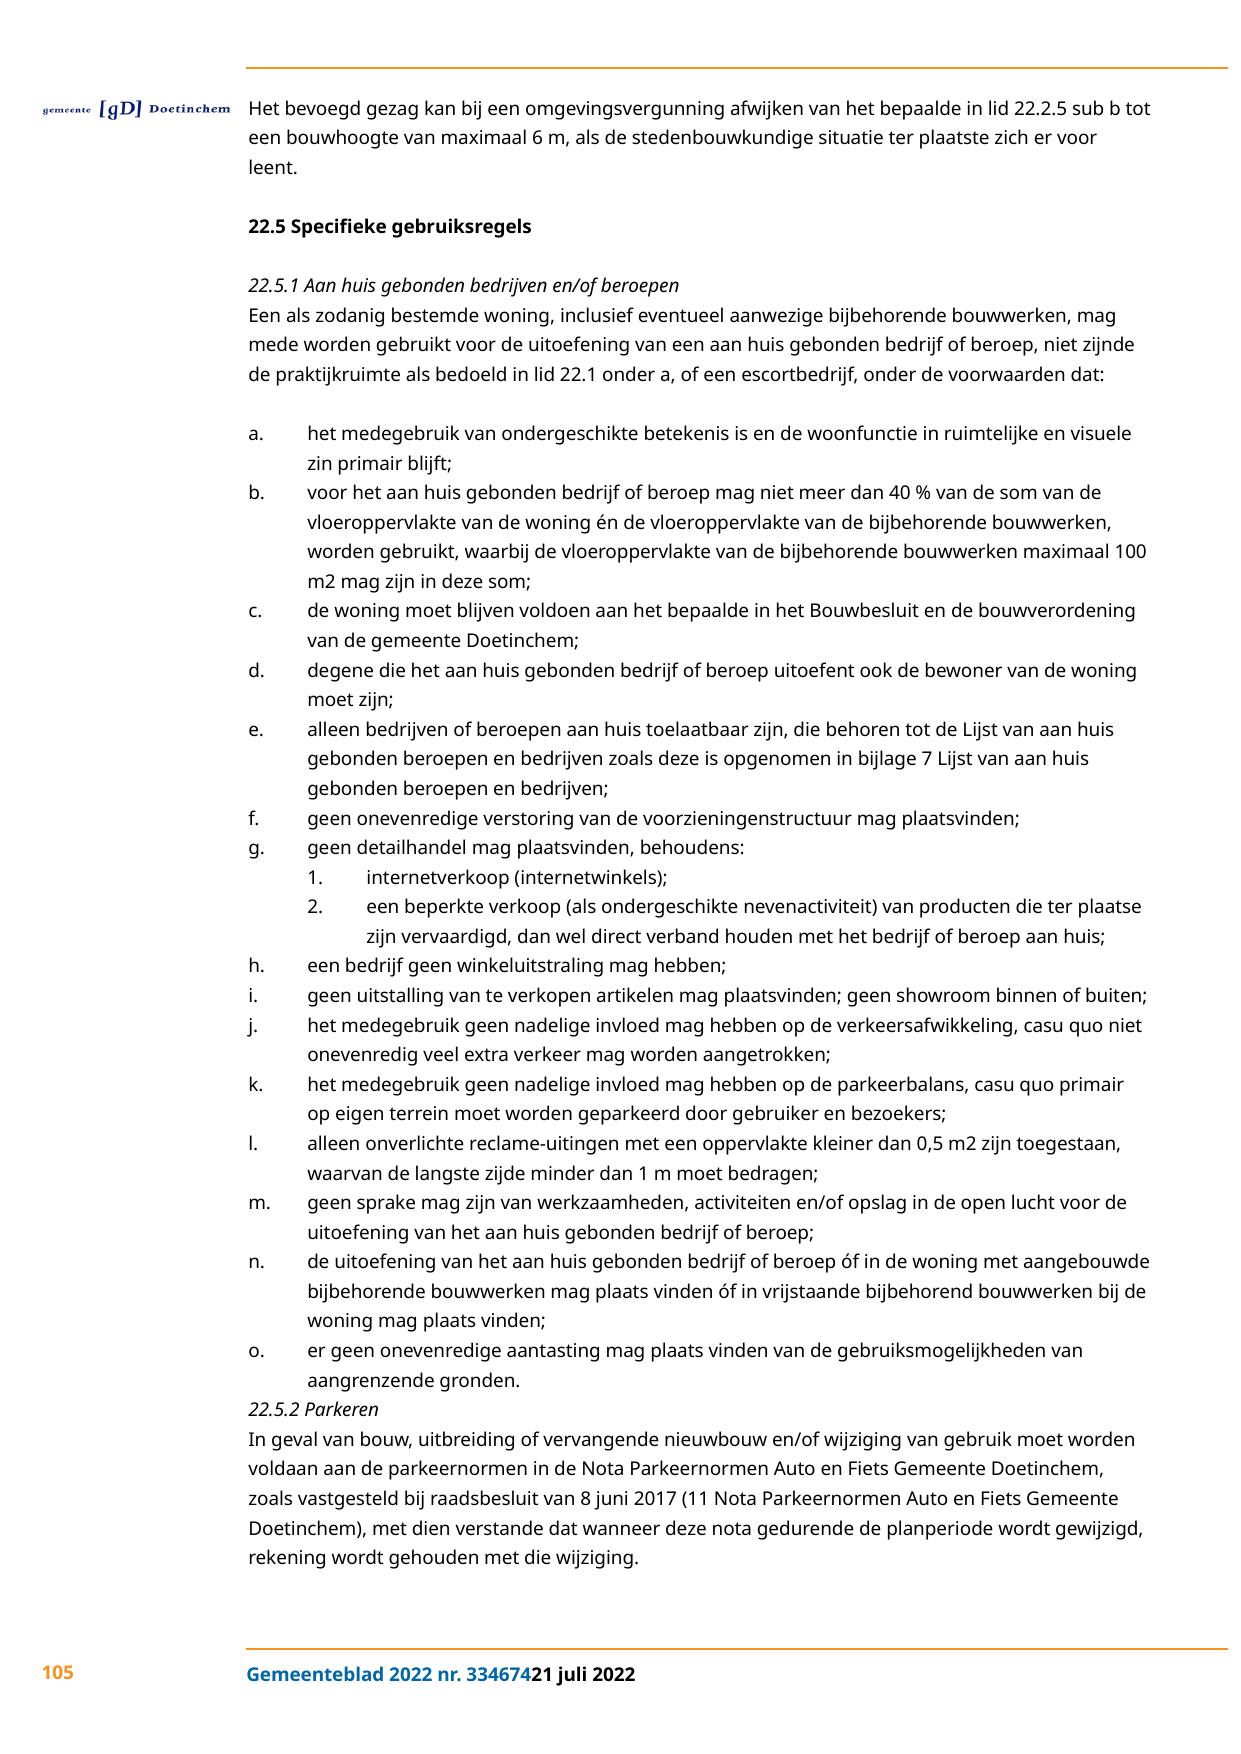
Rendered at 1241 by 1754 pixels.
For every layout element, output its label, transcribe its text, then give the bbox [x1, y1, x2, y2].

list het medegebruik geen nadelige invloed mag hebben op de parkeerbalans, casu quo primair op eigen terrein moet worden geparkeerd door gebruiker en bezoekers; [248, 1071, 1152, 1126]
text Een als zodanig bestemde woning, inclusief eventueel aanwezige bijbehorende bouwwerken, mag mede worden gebruikt voor de uitoefening van een aan huis gebonden bedrijf of beroep, niet zijnde de praktijkruimte als bedoeld in lid 22.1 onder a, of een escortbedrijf, onder de voorwaarden dat: [248, 302, 1152, 387]
list degene die het aan huis gebonden bedrijf of beroep uitoefent ook de bewoner van de woning moet zijn; [248, 657, 1152, 712]
list het medegebruik van ondergeschikte betekenis is en de woonfunctie in ruimtelijke en visuele zin primair blijft; [248, 420, 1152, 476]
list geen sprake mag zijn van werkzaamheden, activiteiten en/of opslag in de open lucht voor de uitoefening van het aan huis gebonden bedrijf of beroep; [248, 1189, 1152, 1245]
picture [41, 47, 231, 172]
list geen detailhandel mag plaatsvinden, behoudens: [248, 834, 1152, 860]
list de uitoefening van het aan huis gebonden bedrijf of beroep óf in de woning met aangebouwde bijbehorende bouwwerken mag plaats vinden óf in vrijstaande bijbehorend bouwwerken bij de woning mag plaats vinden; [248, 1248, 1152, 1333]
list een beperkte verkoop (als ondergeschikte nevenactiviteit) van producten die ter plaatse zijn vervaardigd, dan wel direct verband houden met het bedrijf of beroep aan huis; [307, 893, 1152, 949]
list een bedrijf geen winkeluitstraling mag hebben; [248, 953, 1152, 978]
list internetverkoop (internetwinkels); [307, 864, 1152, 890]
list geen onevenredige verstoring van de voorzieningenstructuur mag plaatsvinden; [248, 805, 1152, 831]
list alleen onverlichte reclame-uitingen met een oppervlakte kleiner dan 0,5 m2 zijn toegestaan, waarvan de langste zijde minder dan 1 m moet bedragen; [248, 1130, 1152, 1186]
list het medegebruik geen nadelige invloed mag hebben op de verkeersafwikkeling, casu quo niet onevenredig veel extra verkeer mag worden aangetrokken; [248, 1012, 1152, 1067]
text Het bevoegd gezag kan bij een omgevingsvergunning afwijken van het bepaalde in lid 22.2.5 sub b tot een bouwhoogte van maximaal 6 m, als de stedenbouwkundige situatie ter plaatste zich er voor leent. [248, 95, 1152, 180]
text 22.5.2 Parkeren [248, 1396, 1152, 1422]
text 22.5.1 Aan huis gebonden bedrijven en/of beroepen [248, 272, 1152, 298]
list geen uitstalling van te verkopen artikelen mag plaatsvinden; geen showroom binnen of buiten; [248, 982, 1152, 1008]
list alleen bedrijven of beroepen aan huis toelaatbaar zijn, die behoren tot de Lijst van aan huis gebonden beroepen en bedrijven zoals deze is opgenomen in bijlage 7 Lijst van aan huis gebonden beroepen en bedrijven; [248, 716, 1152, 801]
text 22.5 Specifieke gebruiksregels [248, 213, 1152, 239]
list de woning moet blijven voldoen aan het bepaalde in het Bouwbesluit en de bouwverordening van de gemeente Doetinchem; [248, 598, 1152, 653]
list er geen onevenredige aantasting mag plaats vinden van de gebruiksmogelijkheden van aangrenzende gronden. [248, 1337, 1152, 1393]
list voor het aan huis gebonden bedrijf of beroep mag niet meer dan 40 % van de som van de vloeroppervlakte van de woning én de vloeroppervlakte van de bijbehorende bouwwerken, worden gebruikt, waarbij de vloeroppervlakte van de bijbehorende bouwwerken maximaal 100 m2 mag zijn in deze som; [248, 479, 1152, 594]
text In geval van bouw, uitbreiding of vervangende nieuwbouw en/of wijziging van gebruik moet worden voldaan aan de parkeernormen in de Nota Parkeernormen Auto en Fiets Gemeente Doetinchem, zoals vastgesteld bij raadsbesluit van 8 juni 2017 (11 Nota Parkeernormen Auto en Fiets Gemeente Doetinchem), met dien verstande dat wanneer deze nota gedurende de planperiode wordt gewijzigd, rekening wordt gehouden met die wijziging. [248, 1426, 1152, 1570]
